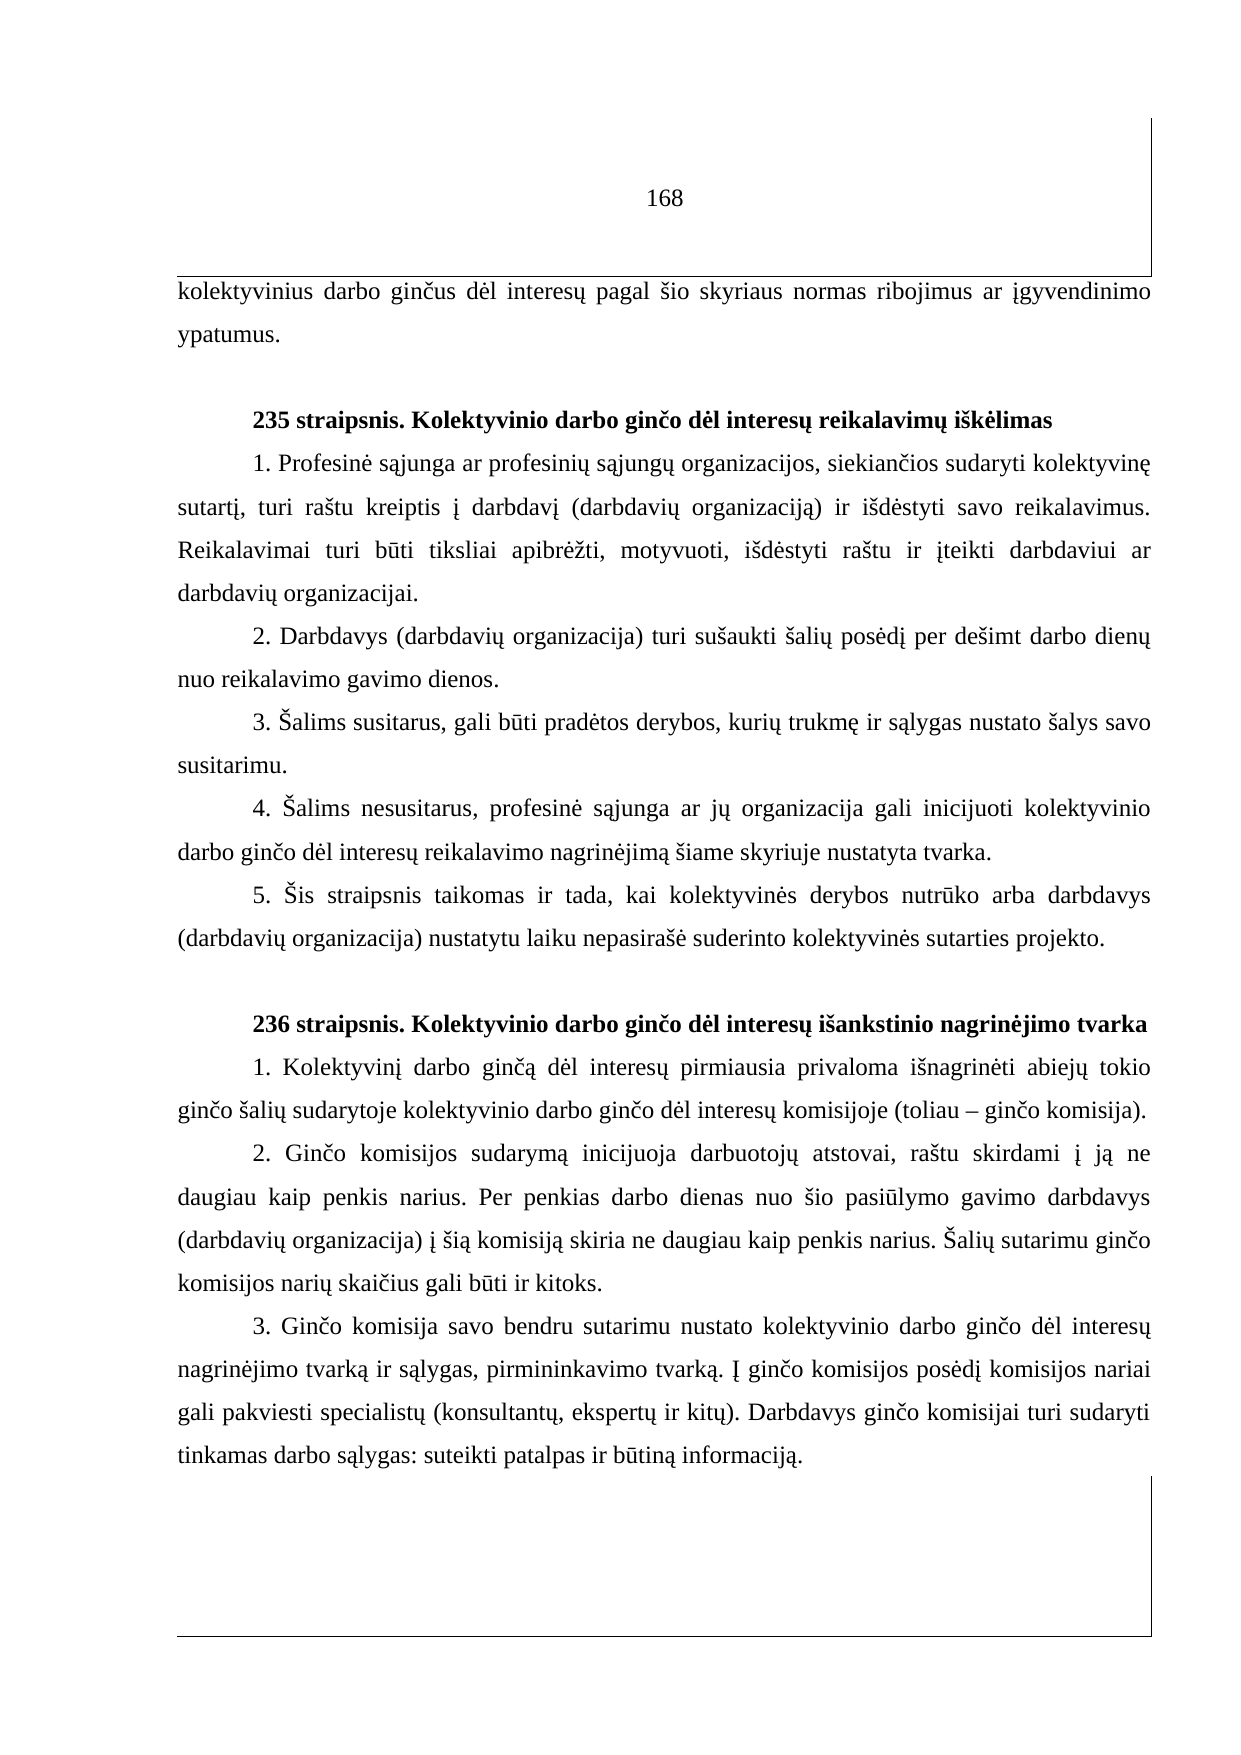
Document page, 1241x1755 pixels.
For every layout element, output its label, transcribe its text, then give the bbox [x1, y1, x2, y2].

text 3. Šalims susitarus, gali būti pradėtos derybos, kurių trukmę ir sąlygas nustato šalys savo susitarimu. [177, 707, 1152, 779]
text 5. Šis straipsnis taikomas ir tada, kai kolektyvinės derybos nutrūko arba darbdavys (darbdavių organizacija) nustatytu laiku nepasirašė suderinto kolektyvinės sutarties projekto. [177, 880, 1152, 952]
text 4. Šalims nesusitarus, profesinė sąjunga ar jų organizacija gali inicijuoti kolektyvinio darbo ginčo dėl interesų reikalavimo nagrinėjimą šiame skyriuje nustatyta tvarka. [177, 793, 1152, 865]
subtitle 236 straipsnis. Kolektyvinio darbo ginčo dėl interesų išankstinio nagrinėjimo tvarka [177, 1009, 1152, 1038]
text 2. Ginčo komisijos sudarymą inicijuoja darbuotojų atstovai, raštu skirdami į ją ne daugiau kaip penkis narius. Per penkias darbo dienas nuo šio pasiūlymo gavimo darbdavys (darbdavių organizacija) į šią komisiją skiria ne daugiau kaip penkis narius. Šalių sutarimu ginčo komisijos narių skaičius gali būti ir kitoks. [177, 1138, 1152, 1297]
text 3. Ginčo komisija savo bendru sutarimu nustato kolektyvinio darbo ginčo dėl interesų nagrinėjimo tvarką ir sąlygas, pirmininkavimo tvarką. Į ginčo komisijos posėdį komisijos nariai gali pakviesti specialistų (konsultantų, ekspertų ir kitų). Darbdavys ginčo komisijai turi sudaryti tinkamas darbo sąlygas: suteikti patalpas ir būtiną informaciją. [177, 1311, 1152, 1469]
subtitle 235 straipsnis. Kolektyvinio darbo ginčo dėl interesų reikalavimų iškėlimas [177, 405, 1152, 434]
text kolektyvinius darbo ginčus dėl interesų pagal šio skyriaus normas ribojimus ar įgyvendinimo ypatumus. [177, 276, 1152, 348]
text 2. Darbdavys (darbdavių organizacija) turi sušaukti šalių posėdį per dešimt darbo dienų nuo reikalavimo gavimo dienos. [177, 621, 1152, 693]
text 1. Profesinė sąjunga ar profesinių sąjungų organizacijos, siekiančios sudaryti kolektyvinę sutartį, turi raštu kreiptis į darbdavį (darbdavių organizaciją) ir išdėstyti savo reikalavimus. Reikalavimai turi būti tiksliai apibrėžti, motyvuoti, išdėstyti raštu ir įteikti darbdaviui ar darbdavių organizacijai. [177, 448, 1152, 607]
text 1. Kolektyvinį darbo ginčą dėl interesų pirmiausia privaloma išnagrinėti abiejų tokio ginčo šalių sudarytoje kolektyvinio darbo ginčo dėl interesų komisijoje (toliau – ginčo komisija). [177, 1052, 1152, 1124]
